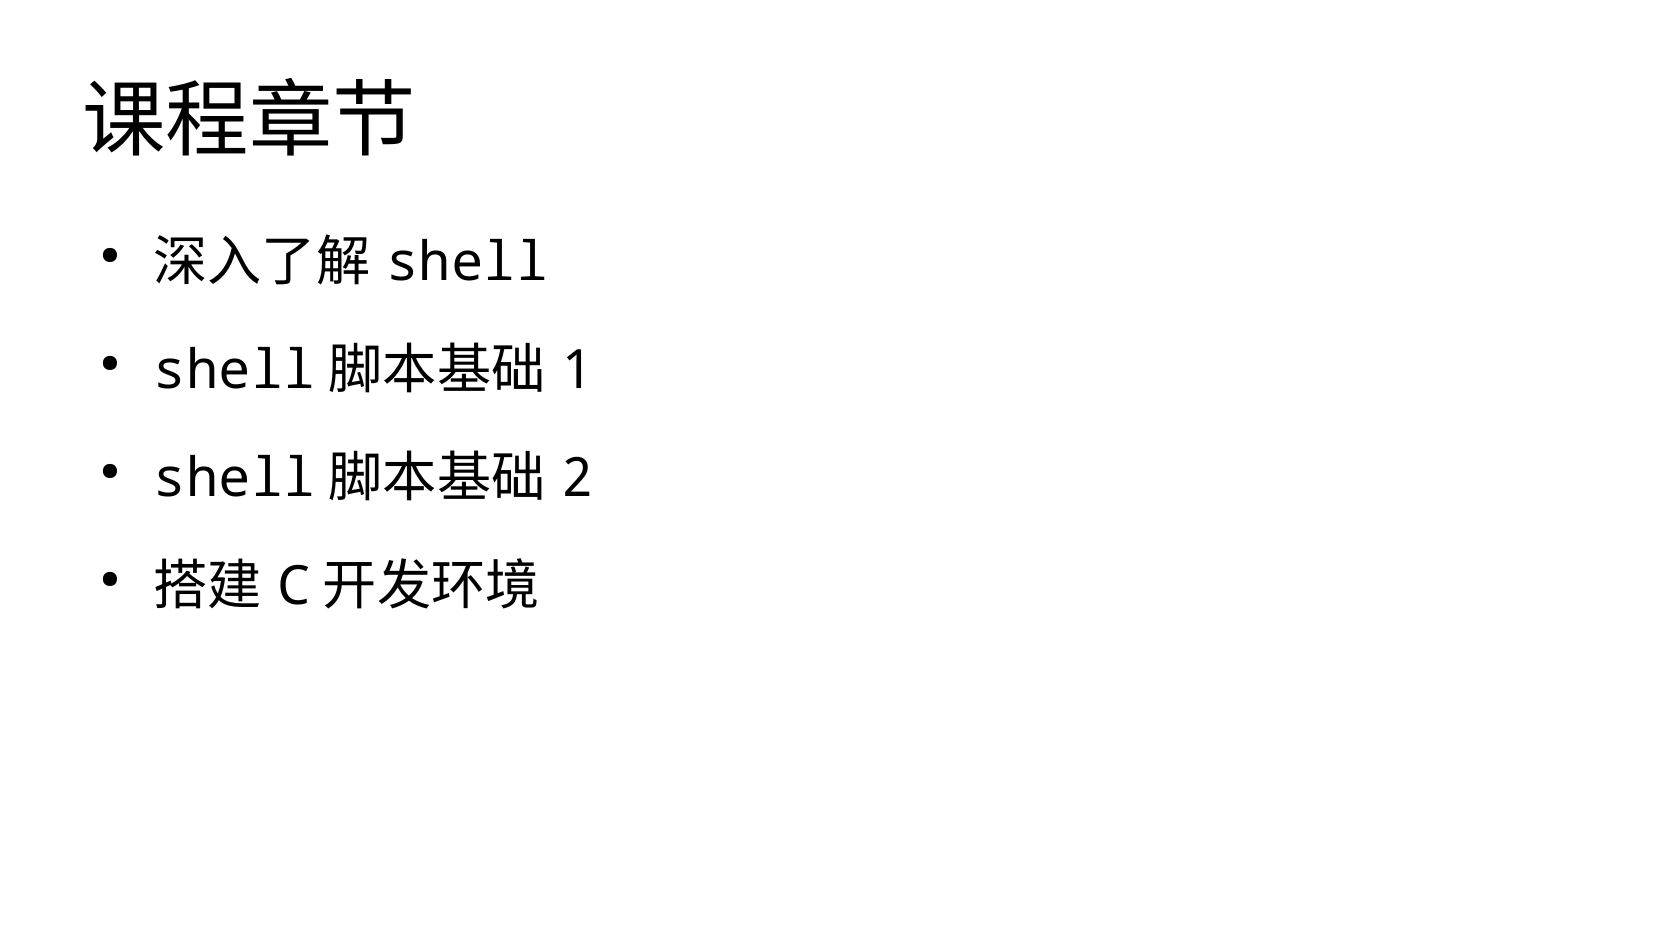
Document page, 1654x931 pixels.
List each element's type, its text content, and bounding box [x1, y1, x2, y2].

title 课程章节 [82, 37, 1571, 189]
list 深入了解shell shell脚本基础1 shell脚本基础2 搭建C开发环境 [82, 217, 815, 780]
